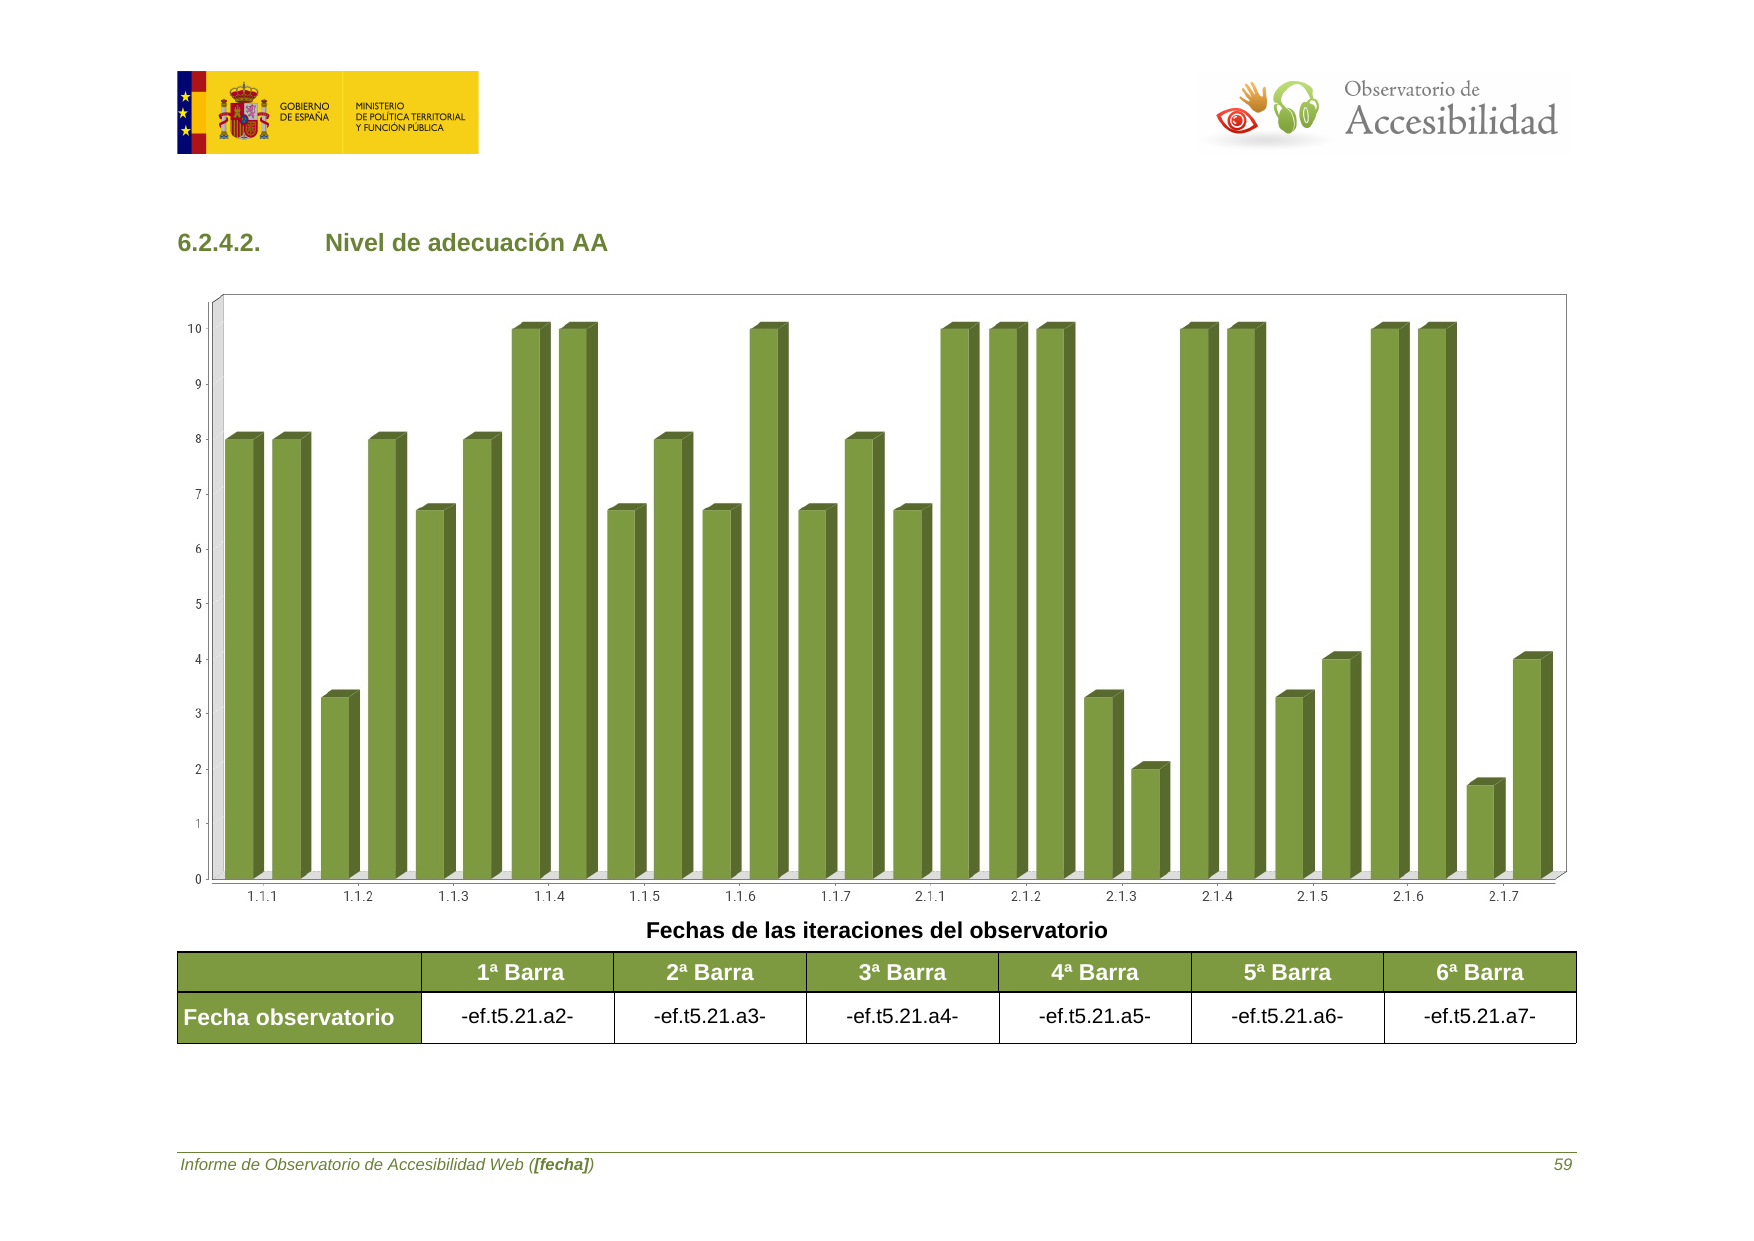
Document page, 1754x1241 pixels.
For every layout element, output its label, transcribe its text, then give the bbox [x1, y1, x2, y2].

table_header 1ª Barra [422, 953, 613, 991]
picture [177, 71, 479, 154]
table_cell -ef.t5.21.a7- [1385, 993, 1576, 1043]
table_cell -ef.t5.21.a5- [1000, 993, 1191, 1043]
table_header 3ª Barra [807, 953, 998, 991]
subtitle Nivel de adecuación AA [177, 228, 1577, 257]
table_cell -ef.t5.21.a3- [615, 993, 806, 1043]
table_cell -ef.t5.21.a2- [422, 993, 614, 1043]
picture [177, 284, 1577, 910]
table_cell Fecha observatorio [178, 993, 421, 1043]
table_header 4ª Barra [999, 953, 1191, 991]
table_header 6ª Barra [1384, 953, 1576, 991]
table_header [178, 953, 421, 991]
table_cell -ef.t5.21.a4- [807, 993, 999, 1043]
table_cell -ef.t5.21.a6- [1192, 993, 1384, 1043]
table_header 5ª Barra [1192, 953, 1383, 991]
text Fechas de las iteraciones del observatorio [177, 910, 1577, 944]
picture [1196, 72, 1572, 154]
table_header 2ª Barra [614, 953, 806, 991]
